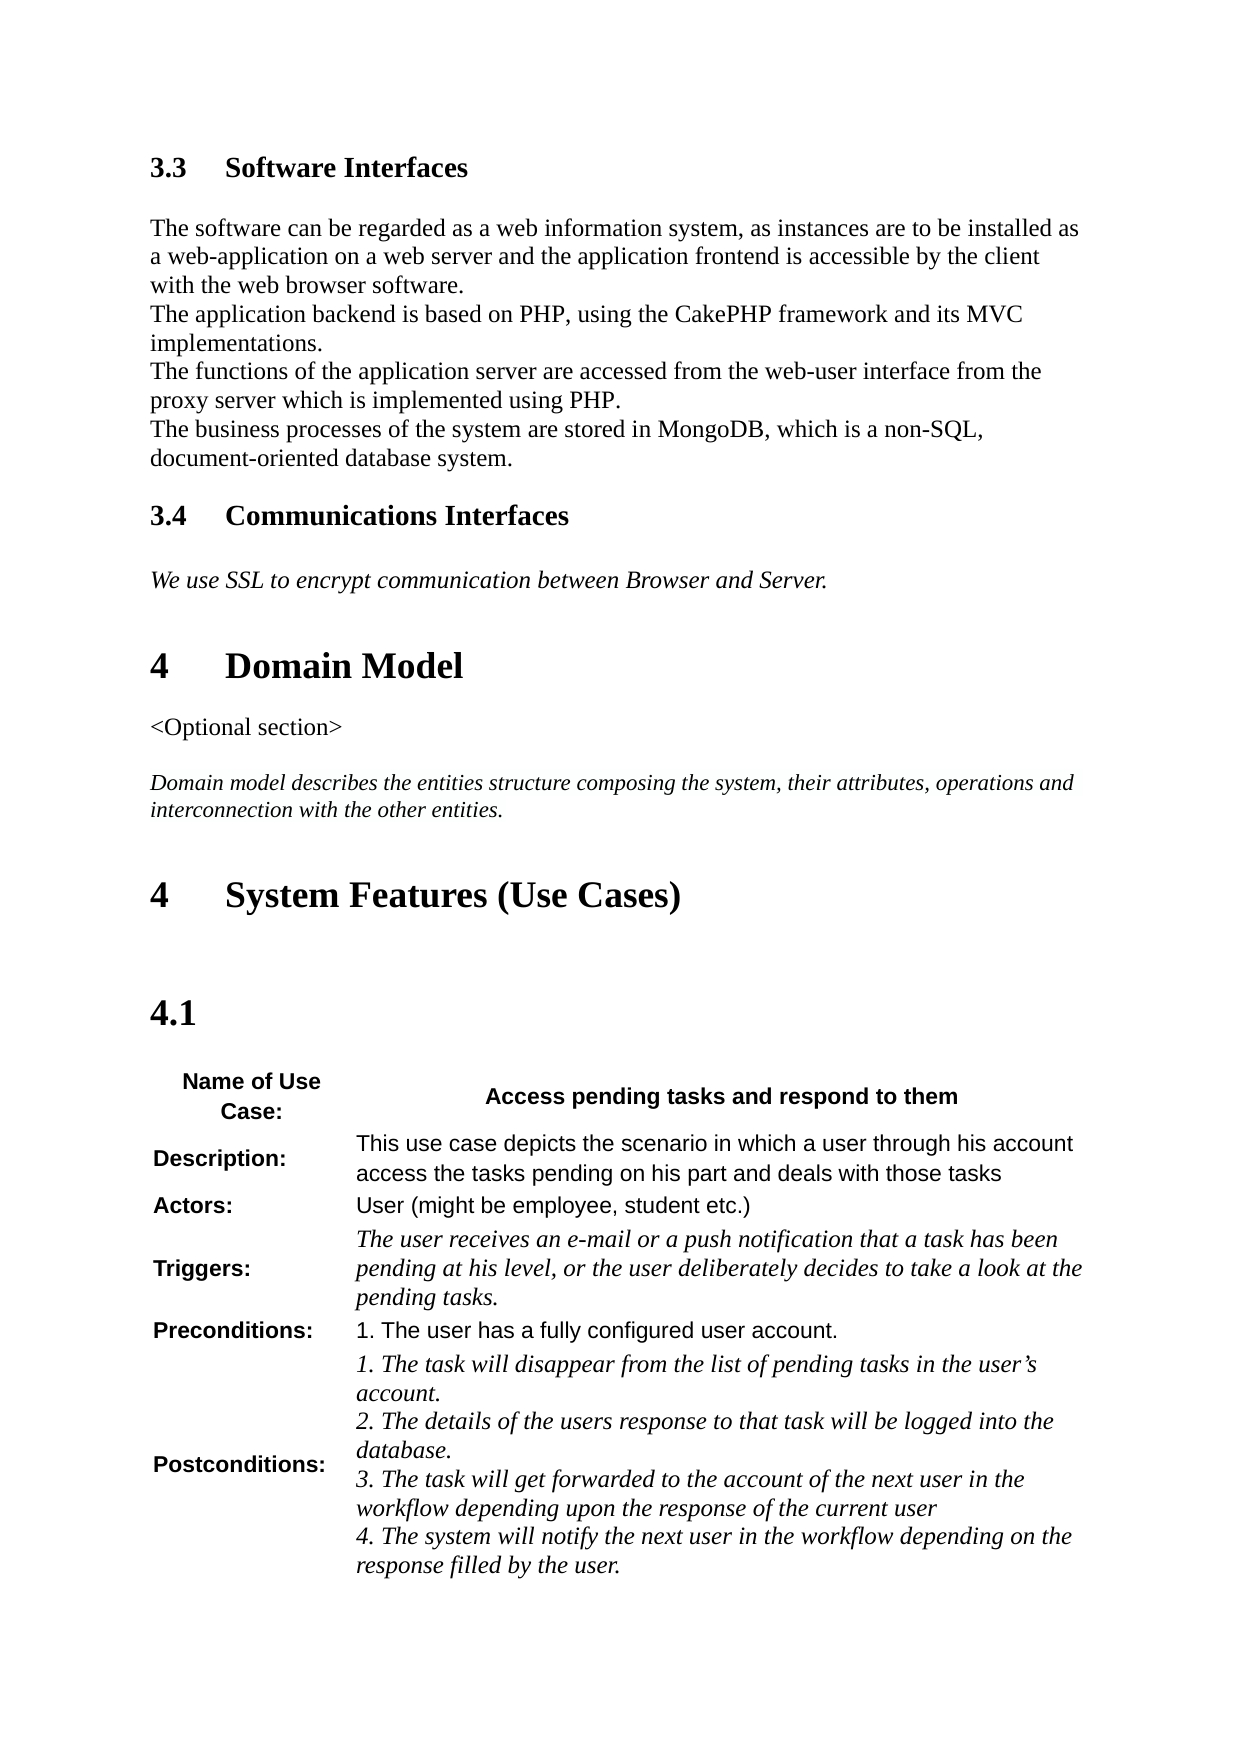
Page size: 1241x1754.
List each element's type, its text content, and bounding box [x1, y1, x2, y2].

subtitle 4 Domain Model [150, 644, 1090, 687]
table_cell User (might be employee, student etc.) [353, 1190, 1090, 1222]
table_cell The user receives an e-mail or a push notification that a task has been pending at his level, or the user deliberately decides to take a look at the pending tasks. [353, 1222, 1090, 1314]
subtitle 4 System Features (Use Cases) [150, 872, 1090, 915]
text We use SSL to encrypt communication between Browser and Server. [150, 565, 1090, 594]
table_cell This use case depicts the scenario in which a user through his account access the tasks pending on his part and deals with those tasks [353, 1127, 1090, 1189]
list 4.1 [150, 990, 1090, 1033]
table_header Name of Use Case: [150, 1065, 353, 1127]
table_cell Postconditions: [150, 1346, 353, 1582]
table_header Access pending tasks and respond to them [353, 1065, 1090, 1127]
table_cell 1. The user has a fully configured user account. [353, 1314, 1090, 1346]
table_cell 1. The task will disappear from the list of pending tasks in the user’s account. 2. The details of the users response to that task will be logged into the database. 3. The task will get forwarded to the account of the next user in the workflow depending upon the response of the current user 4. The system will notify the next user in the workflow depending on the response filled by the user. [353, 1346, 1090, 1582]
table_cell Triggers: [150, 1222, 353, 1314]
text The functions of the application server are accessed from the web-user interface from the proxy server which is implemented using PHP. [150, 356, 1090, 414]
table_cell Actors: [150, 1190, 353, 1222]
text <Optional section> Domain model describes the entities structure composing the system, their attributes, operations and interconnection with the other entities. [150, 712, 1090, 822]
text The application backend is based on PHP, using the CakePHP framework and its MVC implementations. [150, 299, 1090, 356]
text The business processes of the system are stored in MongoDB, which is a non-SQL, document-oriented database system. [150, 414, 1090, 471]
text The software can be regarded as a web information system, as instances are to be installed as a web-application on a web server and the application frontend is accessible by the client with the web browser software. [150, 213, 1090, 299]
subtitle 3.3 Software Interfaces [150, 150, 1090, 183]
table_cell Description: [150, 1127, 353, 1189]
table_cell Preconditions: [150, 1314, 353, 1346]
text 3.4 Communications Interfaces [150, 498, 1090, 531]
